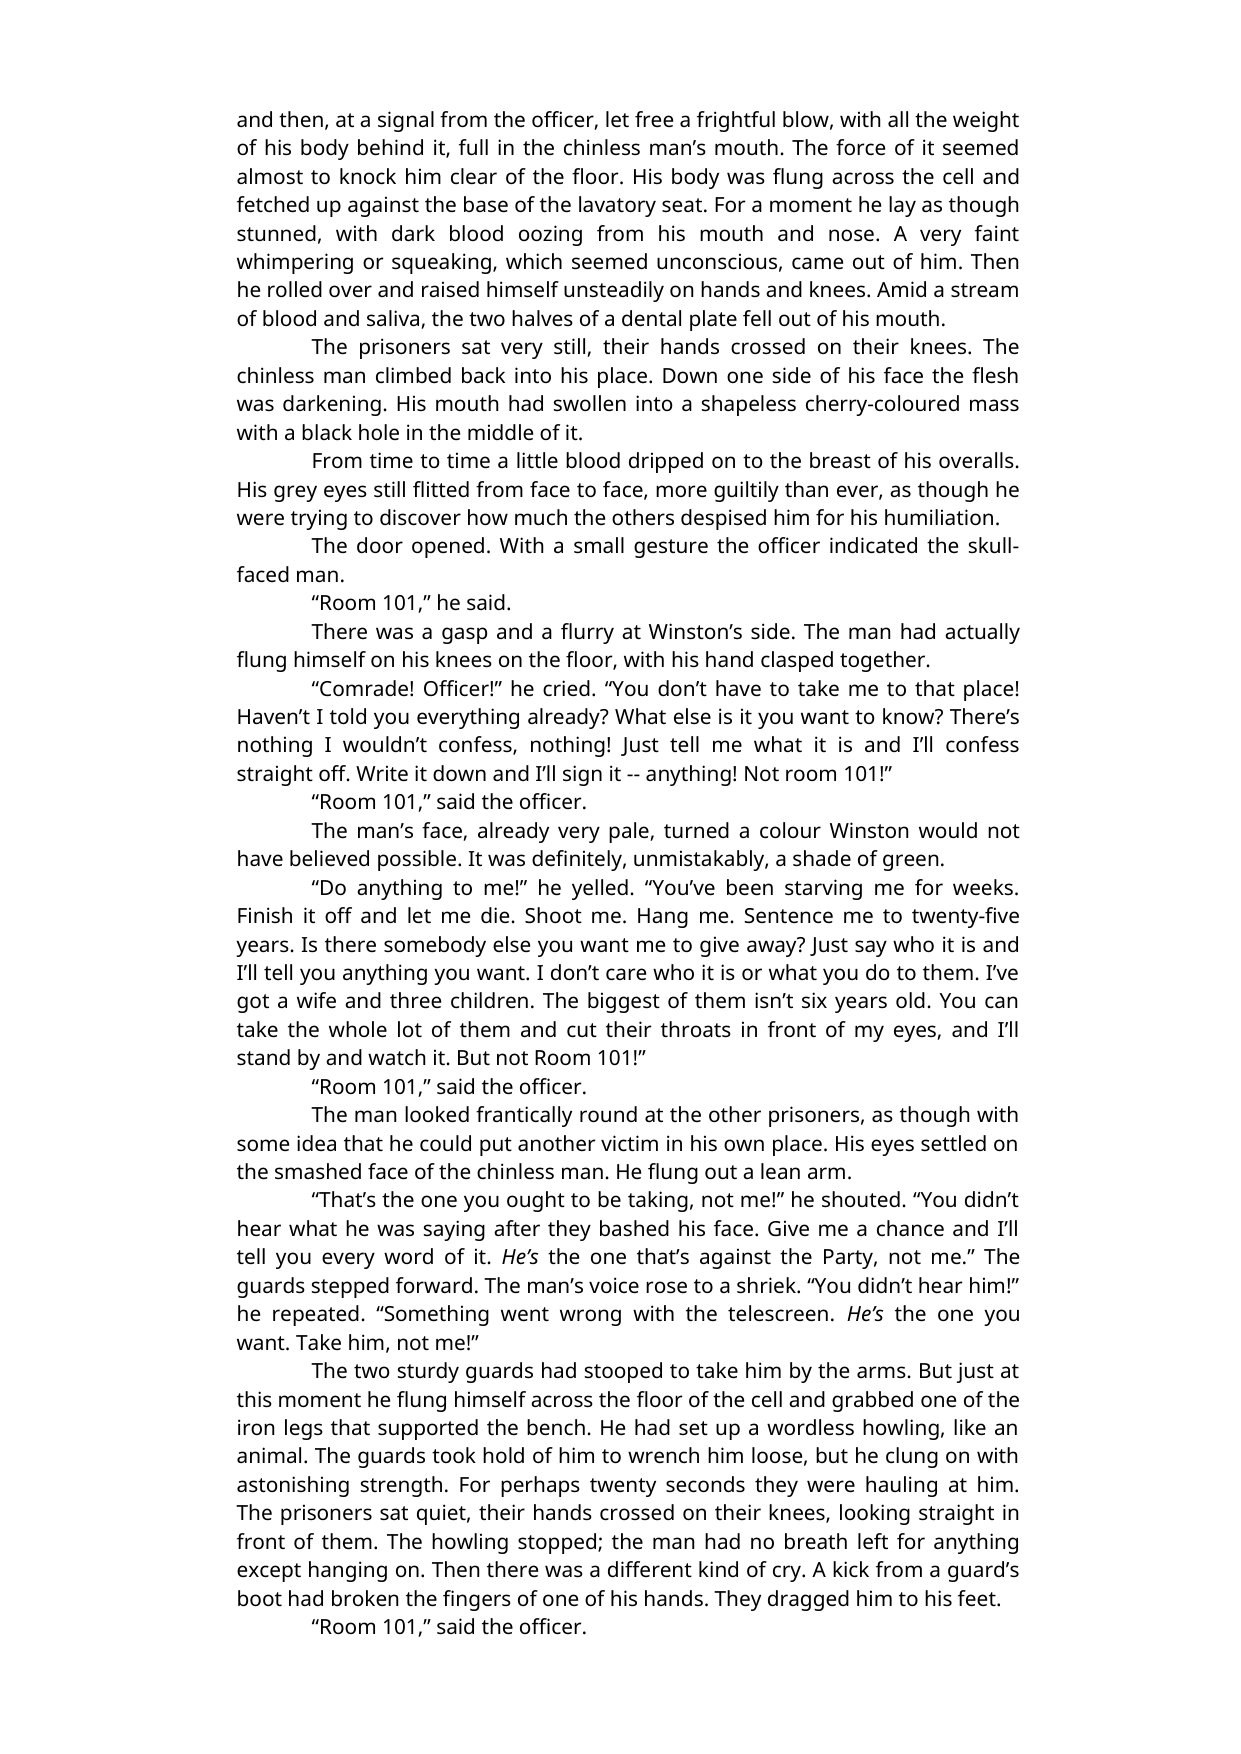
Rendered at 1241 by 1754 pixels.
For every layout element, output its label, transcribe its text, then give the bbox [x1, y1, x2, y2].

text “Room 101,” said the officer. [236, 787, 1021, 816]
text “Room 101,” said the officer. [236, 1612, 1021, 1641]
text The prisoners sat very still, their hands crossed on their knees. The chinless man climbed back into his place. Down one side of his face the flesh was darkening. His mouth had swollen into a shapeless cherry-coloured mass with a black hole in the middle of it. [236, 332, 1021, 446]
text There was a gasp and a flurry at Winston’s side. The man had actually flung himself on his knees on the floor, with his hand clasped together. [236, 617, 1021, 674]
text The man’s face, already very pale, turned a colour Winston would not have believed possible. It was definitely, unmistakably, a shade of green. [236, 816, 1021, 873]
text The two sturdy guards had stooped to take him by the arms. But just at this moment he flung himself across the floor of the cell and grabbed one of the iron legs that supported the bench. He had set up a wordless howling, like an animal. The guards took hold of him to wrench him loose, but he clung on with astonishing strength. For perhaps twenty seconds they were hauling at him. The prisoners sat quiet, their hands crossed on their knees, looking straight in front of them. The howling stopped; the man had no breath left for anything except hanging on. Then there was a different kind of cry. A kick from a guard’s boot had broken the fingers of one of his hands. They dragged him to his feet. [236, 1356, 1021, 1612]
text The door opened. With a small gesture the officer indicated the skull-faced man. [236, 532, 1021, 588]
text “Do anything to me!” he yelled. “You’ve been starving me for weeks. Finish it off and let me die. Shoot me. Hang me. Sentence me to twenty-five years. Is there somebody else you want me to give away? Just say who it is and I’ll tell you anything you want. I don’t care who it is or what you do to them. I’ve got a wife and three children. The biggest of them isn’t six years old. You can take the whole lot of them and cut their throats in front of my eyes, and I’ll stand by and watch it. But not Room 101!” [236, 873, 1021, 1072]
text “Room 101,” he said. [236, 588, 1021, 617]
text “That’s the one you ought to be taking, not me!” he shouted. “You didn’t hear what he was saying after they bashed his face. Give me a chance and I’ll tell you every word of it. He’s the one that’s against the Party, not me.” The guards stepped forward. The man’s voice rose to a shriek. “You didn’t hear him!” he repeated. “Something went wrong with the telescreen. He’s the one you want. Take him, not me!” [236, 1186, 1021, 1356]
text “Room 101,” said the officer. [236, 1072, 1021, 1100]
text The man looked frantically round at the other prisoners, as though with some idea that he could put another victim in his own place. His eyes settled on the smashed face of the chinless man. He flung out a lean arm. [236, 1100, 1021, 1186]
text “Comrade! Officer!” he cried. “You don’t have to take me to that place! Haven’t I told you everything already? What else is it you want to know? There’s nothing I wouldn’t confess, nothing! Just tell me what it is and I’ll confess straight off. Write it down and I’ll sign it -- anything! Not room 101!” [236, 674, 1021, 787]
text and then, at a signal from the officer, let free a frightful blow, with all the weight of his body behind it, full in the chinless man’s mouth. The force of it seemed almost to knock him clear of the floor. His body was flung across the cell and fetched up against the base of the lavatory seat. For a moment he lay as though stunned, with dark blood oozing from his mouth and nose. A very faint whimpering or squeaking, which seemed unconscious, came out of him. Then he rolled over and raised himself unsteadily on hands and knees. Amid a stream of blood and saliva, the two halves of a dental plate fell out of his mouth. [236, 105, 1021, 332]
text From time to time a little blood dripped on to the breast of his overalls. His grey eyes still flitted from face to face, more guiltily than ever, as though he were trying to discover how much the others despised him for his humiliation. [236, 446, 1021, 532]
